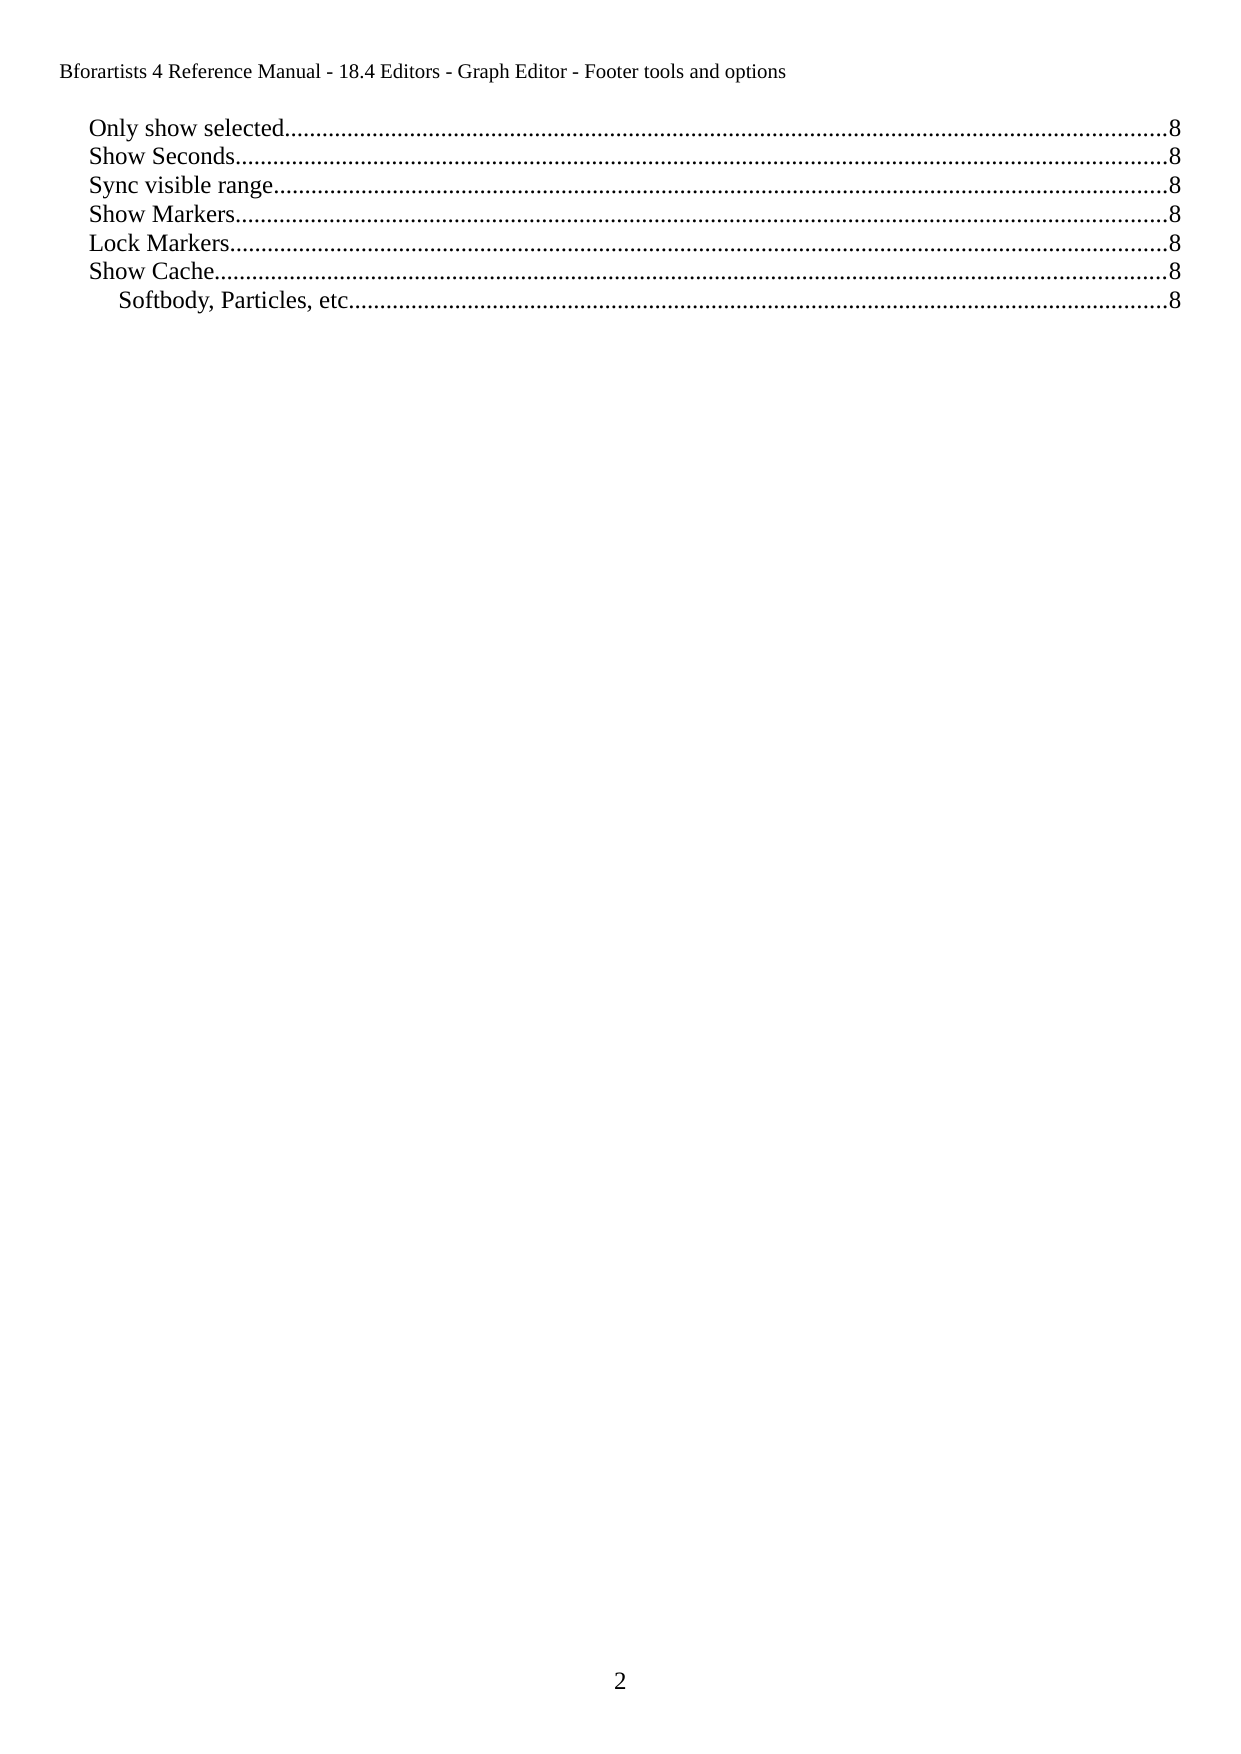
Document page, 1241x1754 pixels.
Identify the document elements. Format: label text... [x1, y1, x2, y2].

text Only show selected 8 [88, 113, 1181, 141]
text Show Markers 8 [88, 199, 1181, 228]
text Softbody, Particles, etc. 8 [118, 285, 1181, 314]
text Lock Markers 8 [88, 228, 1181, 256]
text Show Cache 8 [88, 256, 1181, 285]
text Sync visible range 8 [88, 170, 1181, 199]
text Show Seconds 8 [88, 141, 1181, 170]
